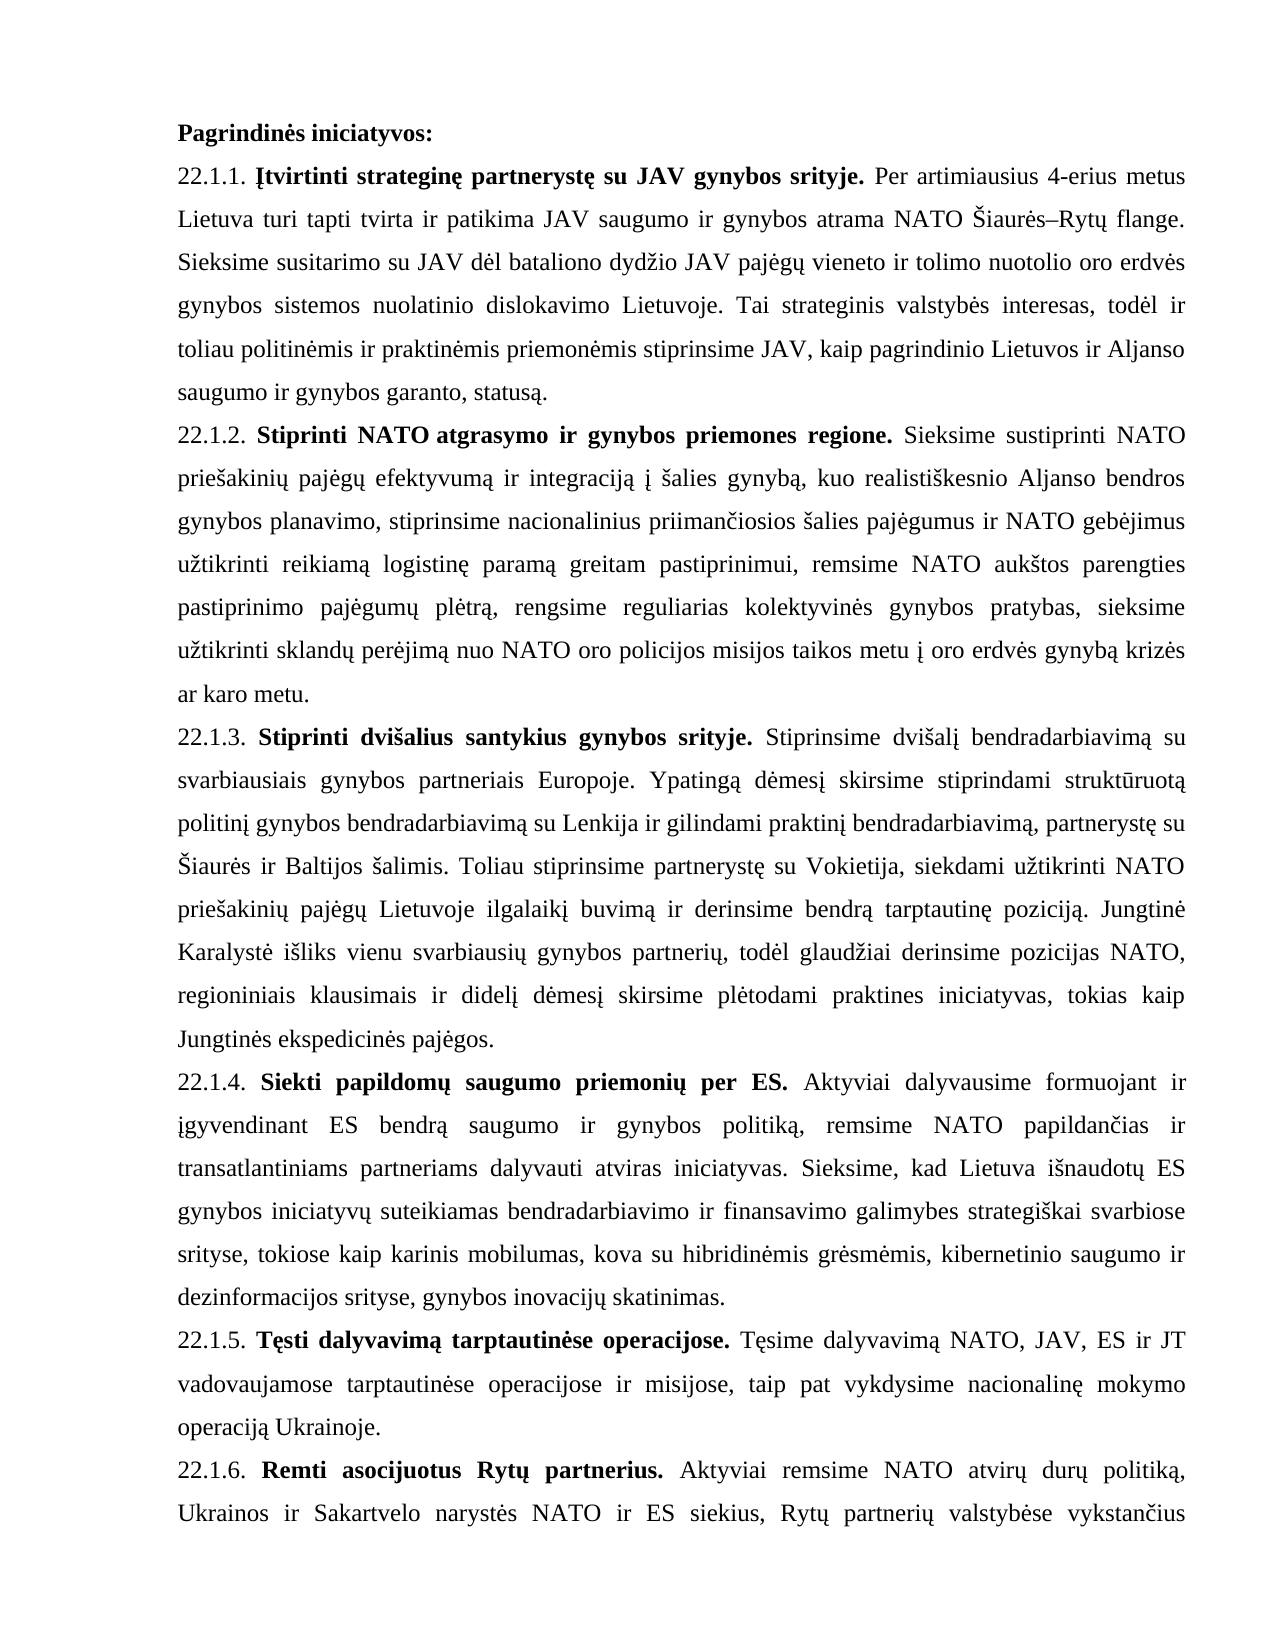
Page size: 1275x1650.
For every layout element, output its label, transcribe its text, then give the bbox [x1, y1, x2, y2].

text 22.1.4. Siekti papildomų saugumo priemonių per ES. Aktyviai dalyvausime formuojant ir įgyvendinant ES bendrą saugumo ir gynybos politiką, remsime NATO papildančias ir transatlantiniams partneriams dalyvauti atviras iniciatyvas. Sieksime, kad Lietuva išnaudotų ES gynybos iniciatyvų suteikiamas bendradarbiavimo ir finansavimo galimybes strategiškai svarbiose srityse, tokiose kaip karinis mobilumas, kova su hibridinėmis grėsmėmis, kibernetinio saugumo ir dezinformacijos srityse, gynybos inovacijų skatinimas. [177, 1067, 1186, 1311]
text 22.1.2. Stiprinti NATO atgrasymo ir gynybos priemones regione. Sieksime sustiprinti NATO priešakinių pajėgų efektyvumą ir integraciją į šalies gynybą, kuo realistiškesnio Aljanso bendros gynybos planavimo, stiprinsime nacionalinius priimančiosios šalies pajėgumus ir NATO gebėjimus užtikrinti reikiamą logistinę paramą greitam pastiprinimui, remsime NATO aukštos parengties pastiprinimo pajėgumų plėtrą, rengsime reguliarias kolektyvinės gynybos pratybas, sieksime užtikrinti sklandų perėjimą nuo NATO oro policijos misijos taikos metu į oro erdvės gynybą krizės ar karo metu. [177, 420, 1186, 707]
text 22.1.3. Stiprinti dvišalius santykius gynybos srityje. Stiprinsime dvišalį bendradarbiavimą su svarbiausiais gynybos partneriais Europoje. Ypatingą dėmesį skirsime stiprindami struktūruotą politinį gynybos bendradarbiavimą su Lenkija ir gilindami praktinį bendradarbiavimą, partnerystę su Šiaurės ir Baltijos šalimis. Toliau stiprinsime partnerystę su Vokietija, siekdami užtikrinti NATO priešakinių pajėgų Lietuvoje ilgalaikį buvimą ir derinsime bendrą tarptautinę poziciją. Jungtinė Karalystė išliks vienu svarbiausių gynybos partnerių, todėl glaudžiai derinsime pozicijas NATO, regioniniais klausimais ir didelį dėmesį skirsime plėtodami praktines iniciatyvas, tokias kaip Jungtinės ekspedicinės pajėgos. [177, 722, 1186, 1052]
text 22.1.1. Įtvirtinti strateginę partnerystę su JAV gynybos srityje. Per artimiausius 4-erius metus Lietuva turi tapti tvirta ir patikima JAV saugumo ir gynybos atrama NATO Šiaurės–Rytų flange. Sieksime susitarimo su JAV dėl bataliono dydžio JAV pajėgų vieneto ir tolimo nuotolio oro erdvės gynybos sistemos nuolatinio dislokavimo Lietuvoje. Tai strateginis valstybės interesas, todėl ir toliau politinėmis ir praktinėmis priemonėmis stiprinsime JAV, kaip pagrindinio Lietuvos ir Aljanso saugumo ir gynybos garanto, statusą. [177, 161, 1186, 406]
text 22.1.6. Remti asocijuotus Rytų partnerius. Aktyviai remsime NATO atvirų durų politiką, Ukrainos ir Sakartvelo narystės NATO ir ES siekius, Rytų partnerių valstybėse vykstančius [177, 1455, 1186, 1527]
text 22.1.5. Tęsti dalyvavimą tarptautinėse operacijose. Tęsime dalyvavimą NATO, JAV, ES ir JT vadovaujamose tarptautinėse operacijose ir misijose, taip pat vykdysime nacionalinę mokymo operaciją Ukrainoje. [177, 1326, 1186, 1441]
text Pagrindinės iniciatyvos: [177, 118, 1186, 147]
